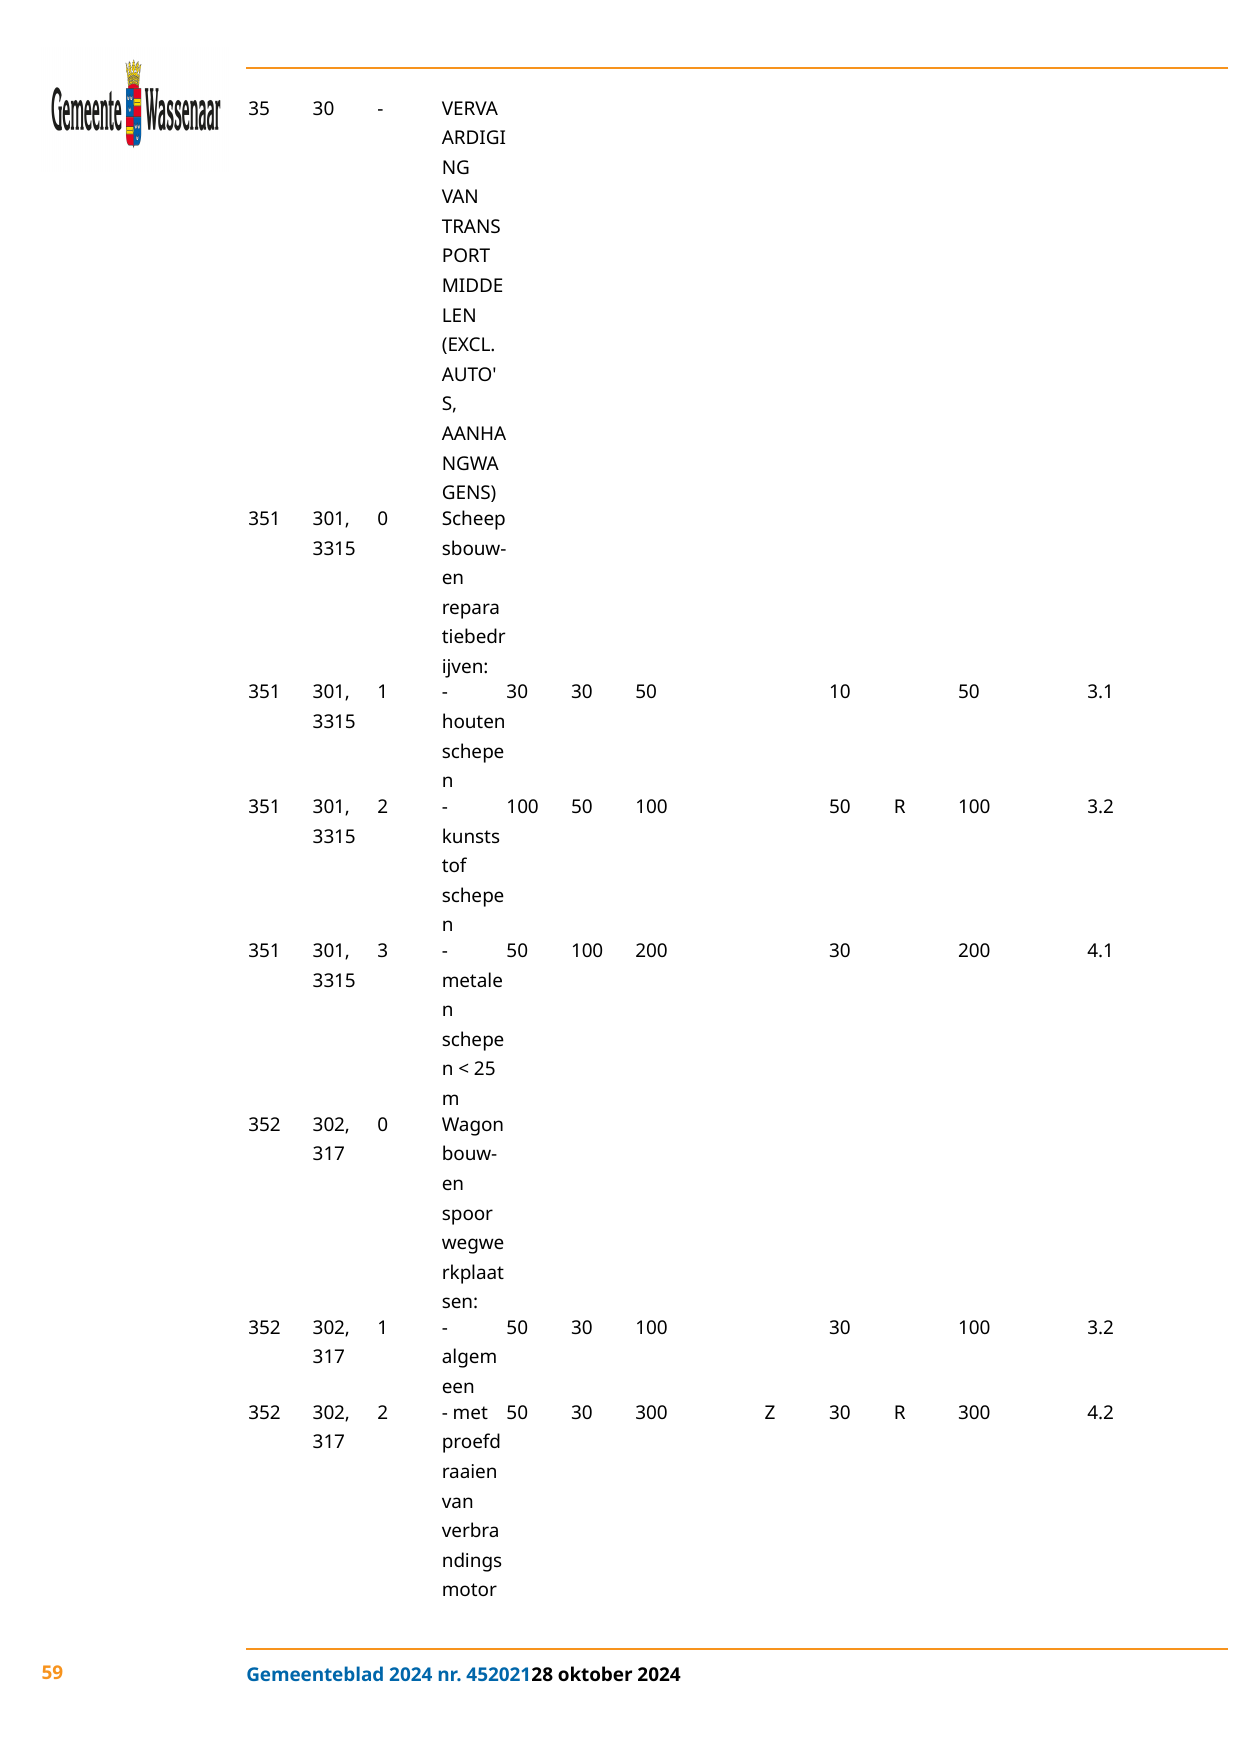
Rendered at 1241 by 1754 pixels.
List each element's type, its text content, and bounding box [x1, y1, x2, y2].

table_cell 2 [377, 793, 442, 937]
table_cell [764, 1314, 829, 1399]
table_cell [700, 1399, 764, 1602]
table_cell 352 [248, 1314, 312, 1399]
table_cell 301, 3315 [313, 937, 377, 1111]
table_cell 50 [829, 793, 893, 937]
table_cell [635, 1111, 700, 1314]
table_cell [700, 937, 764, 1111]
table_cell - met proefdraaien van verbrandingsmotor [442, 1399, 506, 1602]
table_cell [506, 95, 571, 505]
table_cell [1023, 793, 1087, 937]
picture [41, 47, 231, 172]
table_cell 301, 3315 [313, 793, 377, 937]
table_cell 50 [958, 679, 1022, 793]
table_cell 100 [506, 793, 571, 937]
table_cell [700, 1111, 764, 1314]
table_cell VERVAARDIGING VAN TRANSPORTMIDDELEN (EXCL. AUTO'S, AANHANGWAGENS) [442, 95, 506, 505]
table_cell 30 [571, 1399, 635, 1602]
table_cell - houten schepen [442, 679, 506, 793]
table_cell [764, 1111, 829, 1314]
table_cell 50 [506, 1399, 571, 1602]
table_cell 4.2 [1087, 1399, 1152, 1602]
table_cell [1023, 1111, 1087, 1314]
table_cell 50 [571, 793, 635, 937]
table_cell 351 [248, 937, 312, 1111]
table_cell [764, 95, 829, 505]
table_cell [1023, 1314, 1087, 1399]
table_cell [764, 505, 829, 679]
table_cell [700, 505, 764, 679]
table_cell [1087, 505, 1152, 679]
table_cell - kunststof schepen [442, 793, 506, 937]
table_cell 100 [635, 1314, 700, 1399]
table_cell 200 [958, 937, 1022, 1111]
table_cell 100 [958, 793, 1022, 937]
table_cell R [894, 793, 958, 937]
table_cell R [894, 1399, 958, 1602]
table_cell 2 [377, 1399, 442, 1602]
table_cell 30 [829, 1314, 893, 1399]
table_cell [1023, 937, 1087, 1111]
table_cell 50 [506, 937, 571, 1111]
table_cell [1087, 1111, 1152, 1314]
table_cell [571, 95, 635, 505]
table_cell - algemeen [442, 1314, 506, 1399]
table_cell 0 [377, 505, 442, 679]
table_cell 30 [829, 937, 893, 1111]
table_cell [700, 793, 764, 937]
table_cell [1087, 95, 1152, 505]
table_cell [829, 95, 893, 505]
table_cell [1023, 95, 1087, 505]
table_cell [894, 95, 958, 505]
table_cell 30 [571, 1314, 635, 1399]
table_cell - [377, 95, 442, 505]
table_cell 3.1 [1087, 679, 1152, 793]
table_cell 4.1 [1087, 937, 1152, 1111]
table_cell 302, 317 [313, 1111, 377, 1314]
table_cell 100 [571, 937, 635, 1111]
table_cell 302, 317 [313, 1399, 377, 1602]
table_cell 300 [635, 1399, 700, 1602]
table_cell 351 [248, 679, 312, 793]
table_cell Scheepsbouw- en reparatiebedrijven: [442, 505, 506, 679]
table_cell 300 [958, 1399, 1022, 1602]
table_cell [829, 505, 893, 679]
table_cell 301, 3315 [313, 505, 377, 679]
table_cell 0 [377, 1111, 442, 1314]
table_cell 351 [248, 505, 312, 679]
table_cell [1023, 1399, 1087, 1602]
table_cell [764, 679, 829, 793]
table_cell [635, 505, 700, 679]
table_cell Wagonbouw- en spoorwegwerkplaatsen: [442, 1111, 506, 1314]
table_cell [571, 1111, 635, 1314]
table_cell 200 [635, 937, 700, 1111]
table_cell [764, 793, 829, 937]
table_cell [635, 95, 700, 505]
table_cell 351 [248, 793, 312, 937]
table_cell [1023, 679, 1087, 793]
table_cell [506, 505, 571, 679]
table_cell 30 [313, 95, 377, 505]
table_cell [764, 937, 829, 1111]
table_cell [958, 1111, 1022, 1314]
table_cell [700, 95, 764, 505]
table_cell 3.2 [1087, 793, 1152, 937]
table_cell 10 [829, 679, 893, 793]
table_cell [894, 1111, 958, 1314]
table_cell 3 [377, 937, 442, 1111]
table_cell 50 [506, 1314, 571, 1399]
table_cell 100 [958, 1314, 1022, 1399]
table_cell Z [764, 1399, 829, 1602]
table_cell 30 [829, 1399, 893, 1602]
table_cell [700, 679, 764, 793]
table_cell [894, 505, 958, 679]
table_cell 30 [506, 679, 571, 793]
table_cell [1023, 505, 1087, 679]
table_cell 352 [248, 1111, 312, 1314]
table_cell [700, 1314, 764, 1399]
table_cell 301, 3315 [313, 679, 377, 793]
table_cell 30 [571, 679, 635, 793]
table_cell [506, 1111, 571, 1314]
table_cell 302, 317 [313, 1314, 377, 1399]
table_cell [894, 937, 958, 1111]
table_cell - metalen schepen < 25 m [442, 937, 506, 1111]
table_cell 3.2 [1087, 1314, 1152, 1399]
table_cell 35 [248, 95, 312, 505]
table_cell [894, 679, 958, 793]
table_cell 100 [635, 793, 700, 937]
table_cell [829, 1111, 893, 1314]
table_cell 1 [377, 679, 442, 793]
table_cell [958, 505, 1022, 679]
table_cell [571, 505, 635, 679]
table_cell 50 [635, 679, 700, 793]
table_cell 352 [248, 1399, 312, 1602]
table_cell 1 [377, 1314, 442, 1399]
table_cell [894, 1314, 958, 1399]
table_cell [958, 95, 1022, 505]
